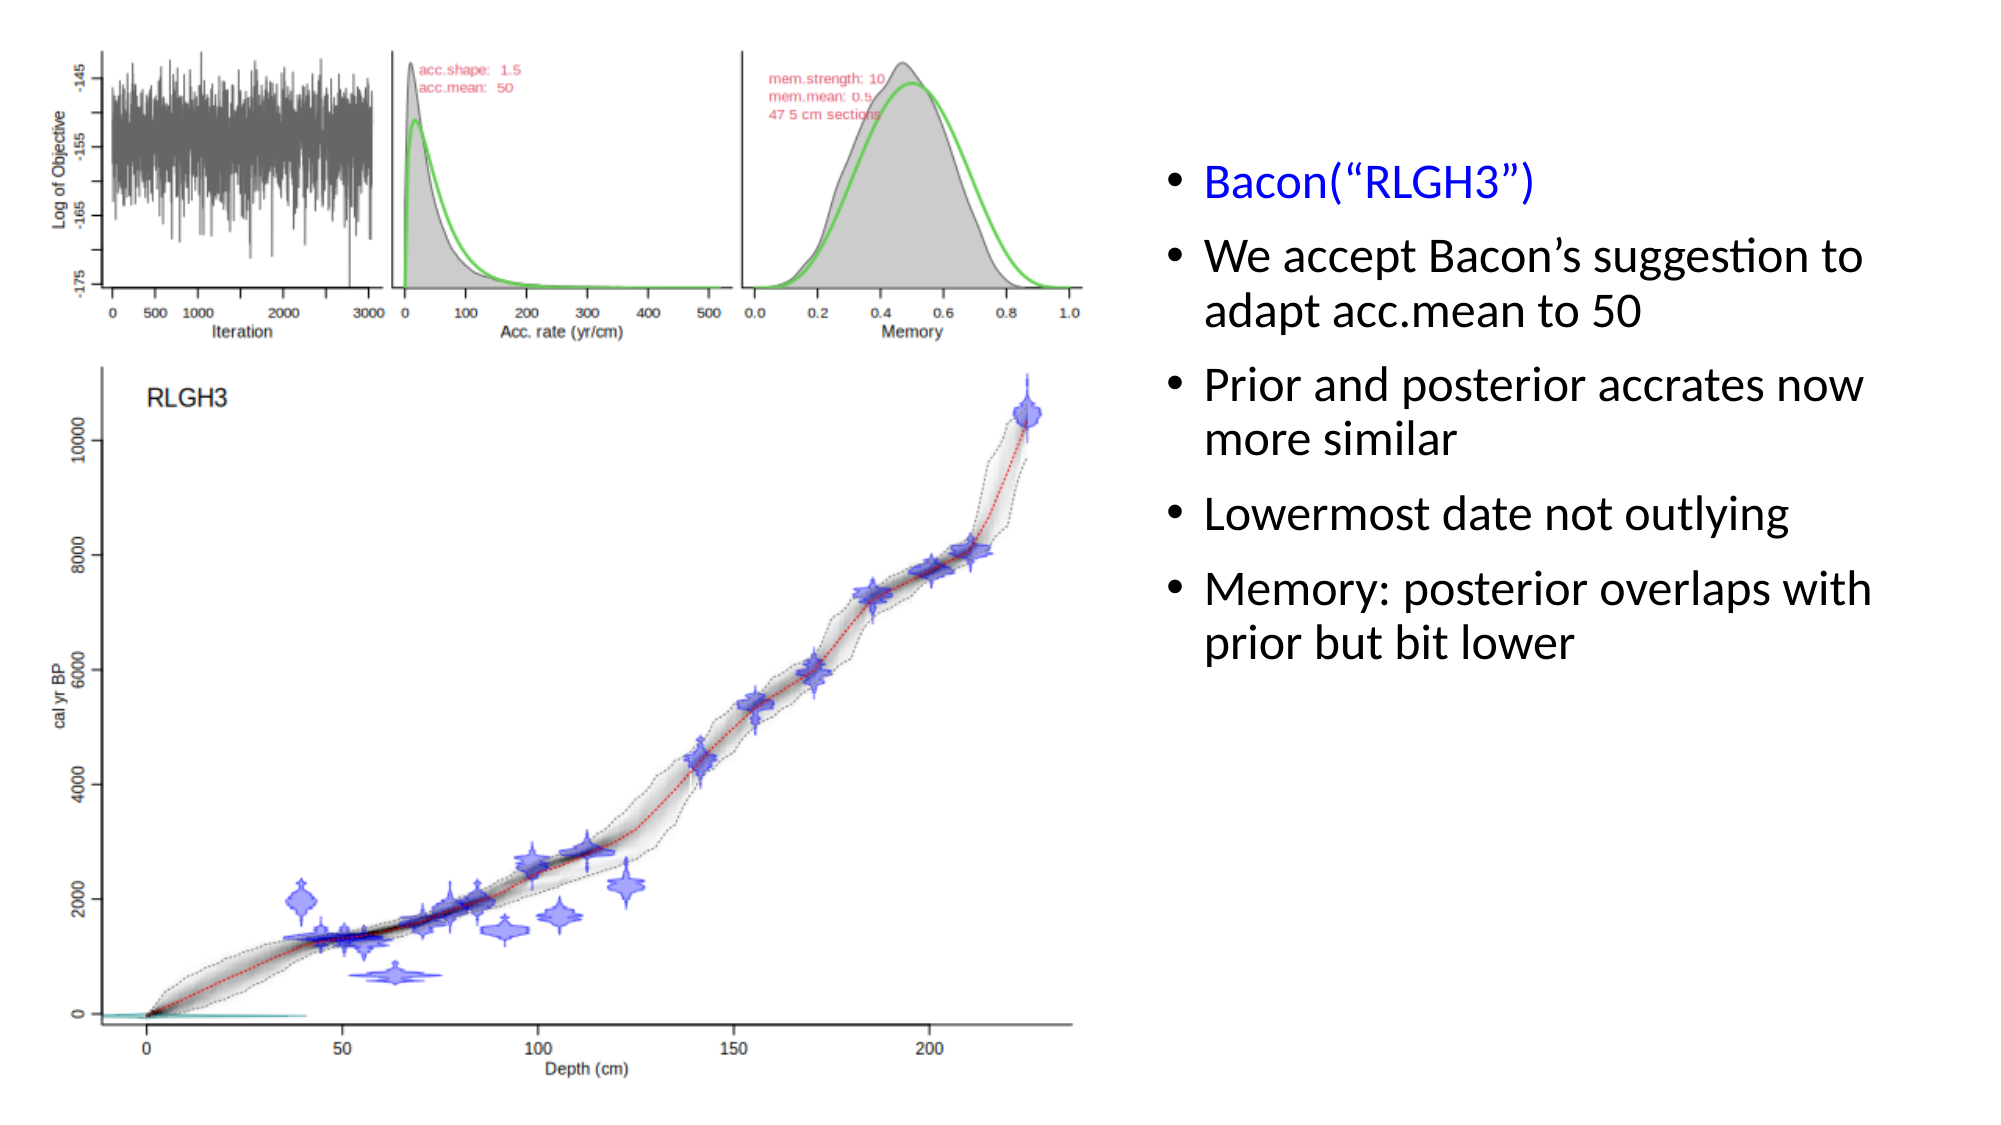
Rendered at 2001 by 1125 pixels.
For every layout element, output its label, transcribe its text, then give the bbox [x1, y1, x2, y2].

picture [46, 32, 1089, 1083]
text_box Bacon(“RLGH3”) We accept Bacon’s suggestion to adapt acc.mean to 50 Prior and posterior accrates now more similar Lowermost date not outlying Memory: posterior overlaps with prior but bit lower [1151, 147, 1949, 1043]
